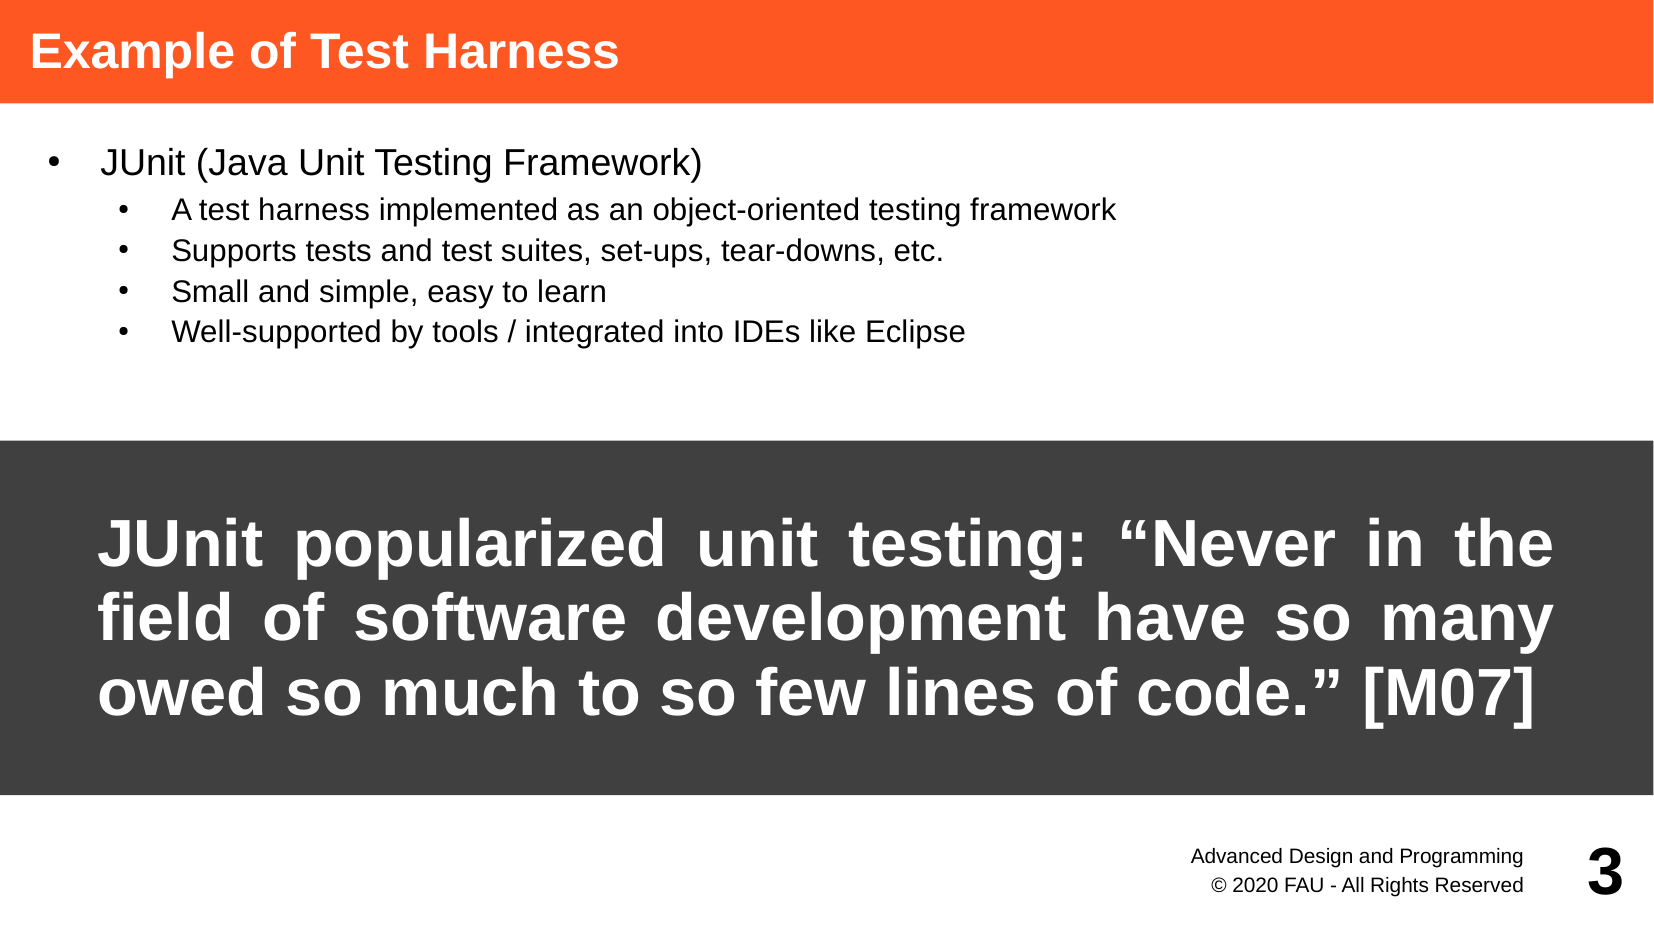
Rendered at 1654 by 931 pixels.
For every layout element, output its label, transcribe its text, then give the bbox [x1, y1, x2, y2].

title Example of Test Harness [0, 0, 1654, 104]
text_box JUnit popularized unit testing: “Never in the field of software development have so many owed so much to so few lines of code.” [M07] [0, 440, 1654, 796]
list JUnit (Java Unit Testing Framework) A test harness implemented as an object-oriented testing framework Supports tests and test suites, set-ups, tear-downs, etc. Small and simple, easy to learn Well-supported by tools / integrated into IDEs like Eclipse [29, 141, 1625, 400]
